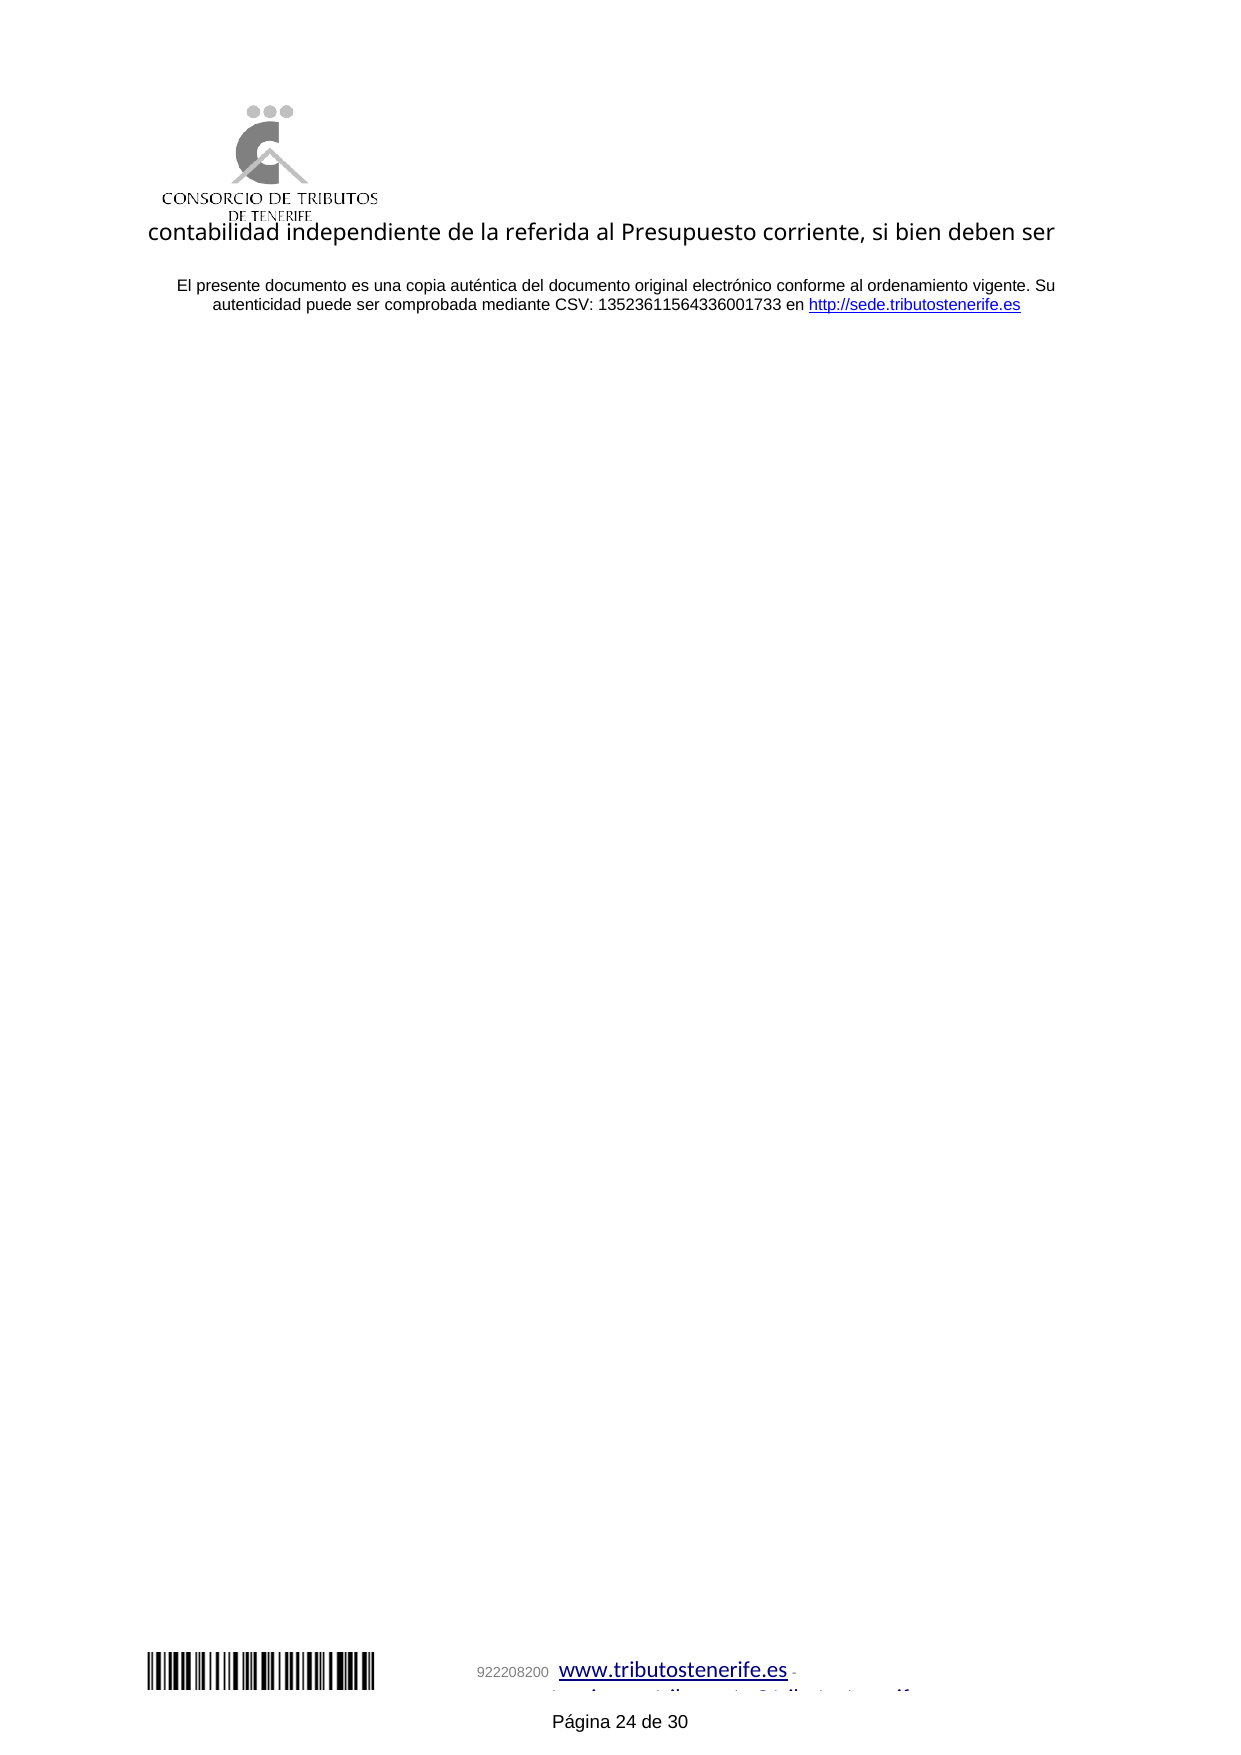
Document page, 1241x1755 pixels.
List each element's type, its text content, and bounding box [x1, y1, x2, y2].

text contabilidad independiente de la referida al Presupuesto corriente, si bien deben ser [148, 219, 1093, 245]
text El presente documento es una copia auténtica del documento original electrónico conforme al ordenamiento vigente. Su autenticidad puede ser comprobada mediante CSV: 13523611564336001733 en http://sede.tributostenerife.es [177, 276, 1093, 314]
